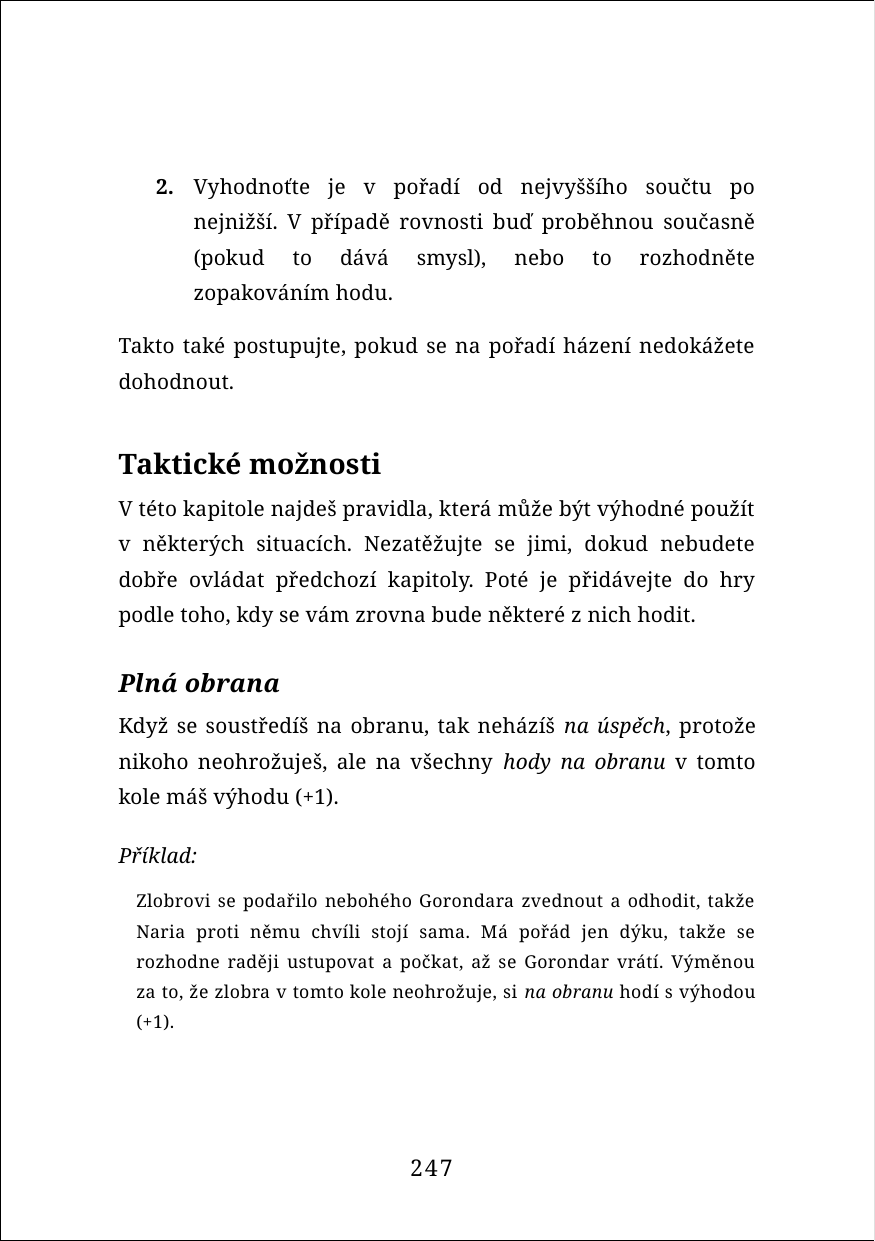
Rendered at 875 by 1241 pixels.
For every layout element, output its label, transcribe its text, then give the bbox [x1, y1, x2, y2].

text Příklad: [118, 842, 756, 870]
text Když se soustředíš na obranu, tak neházíš na úspěch, protože nikoho neohrožuješ, ale na všechny hody na obranu v tomto kole máš výhodu (+1). [118, 711, 756, 811]
text Takto také postupujte, pokud se na pořadí házení nedokážete dohodnout. [118, 332, 756, 396]
subtitle Taktické možnosti [118, 444, 756, 482]
subtitle Plná obrana [118, 666, 756, 700]
list Vyhodnoťte je v pořadí od nejvyššího součtu po nejnižší. V případě rovnosti buď proběhnou současně (pokud to dává smysl), nebo to rozhodněte zopakováním hodu. [156, 172, 756, 307]
text Zlobrovi se podařilo nebohého Gorondara zvednout a odhodit, takže Naria proti němu chvíli stojí sama. Má pořád jen dýku, takže se rozhodne raději ustupovat a počkat, až se Gorondar vrátí. Výměnou za to, že zlobra v tomto kole neohrožuje, si na obranu hodí s výhodou (+1). [136, 889, 756, 1034]
text V této kapitole najdeš pravidla, která může být výhodné použít v některých situacích. Nezatěžujte se jimi, dokud nebudete dobře ovládat předchozí kapitoly. Poté je přidávejte do hry podle toho, kdy se vám zrovna bude některé z nich hodit. [118, 494, 756, 629]
